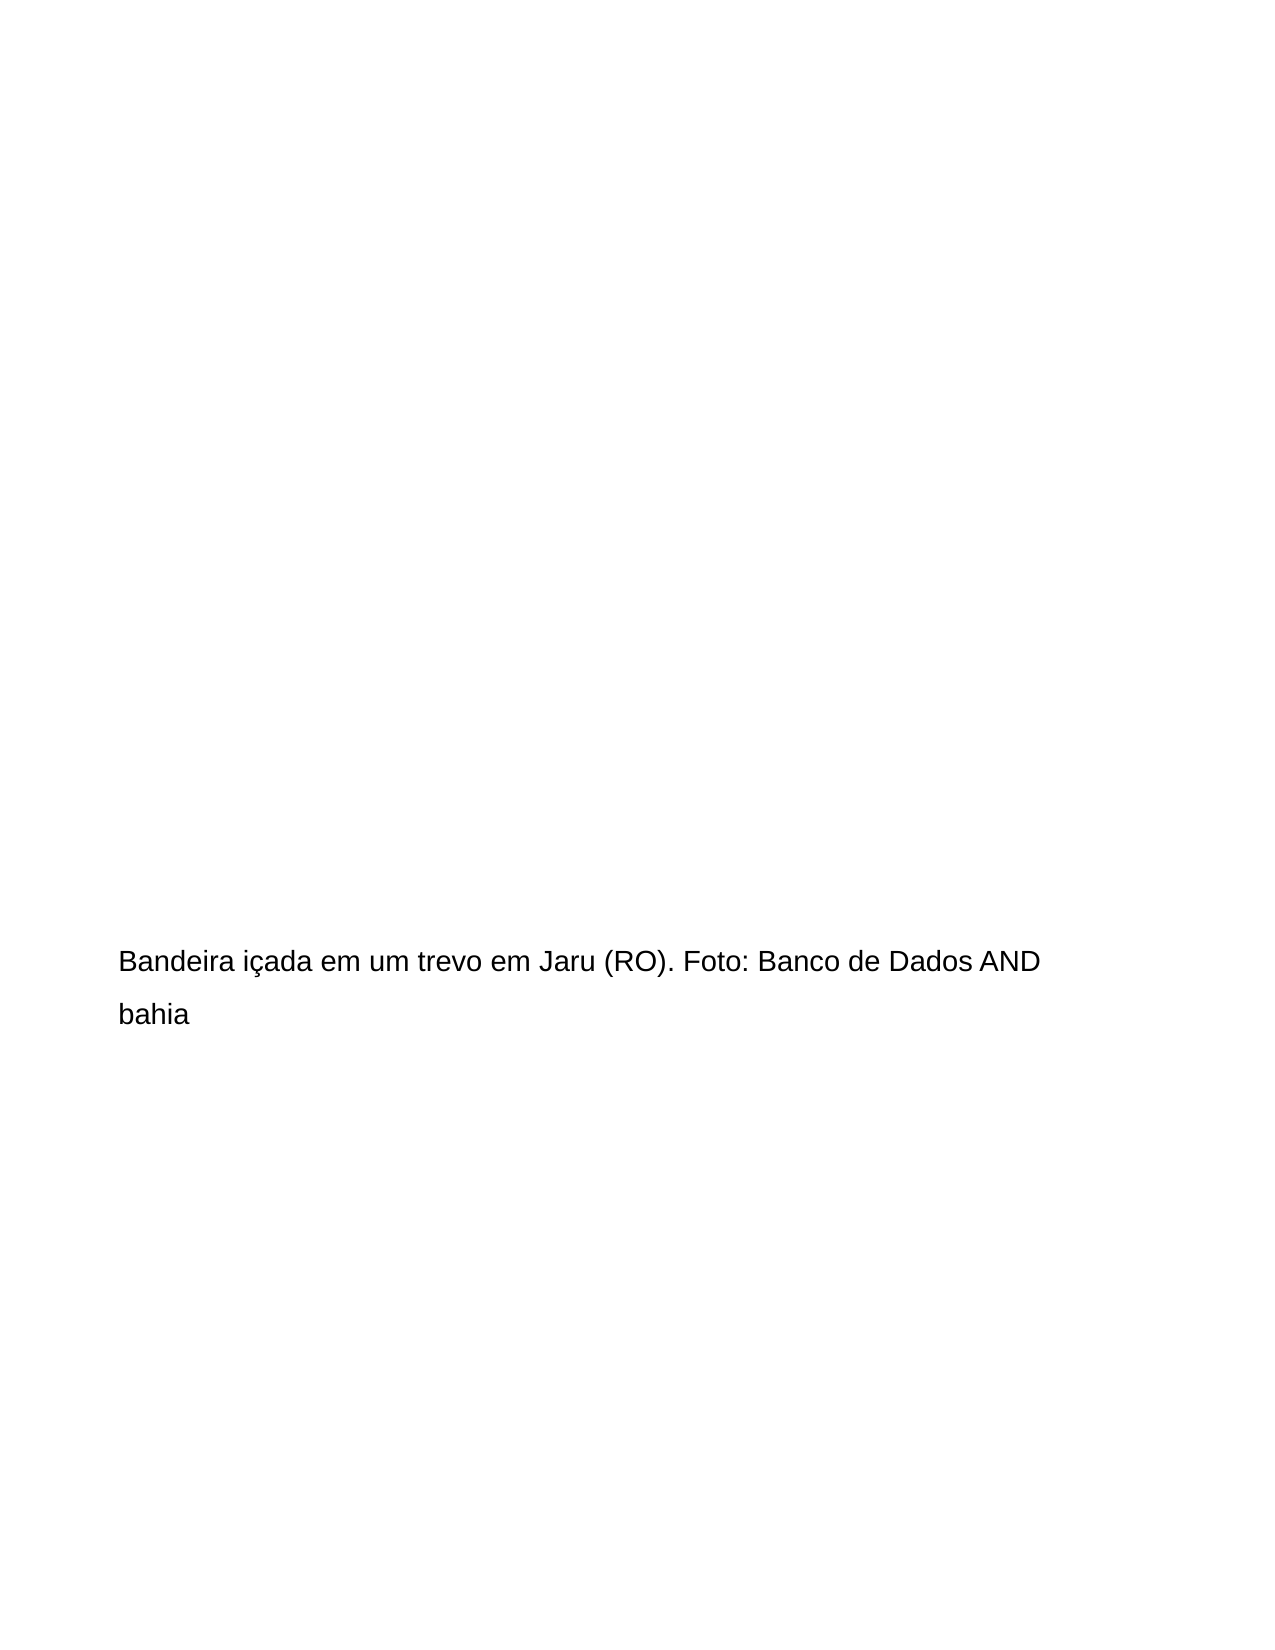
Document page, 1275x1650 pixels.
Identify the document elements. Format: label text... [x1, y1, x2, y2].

text Bandeira içada em um trevo em Jaru (RO). Foto: Banco de Dados AND [118, 944, 1157, 977]
text bahia [118, 997, 1157, 1031]
